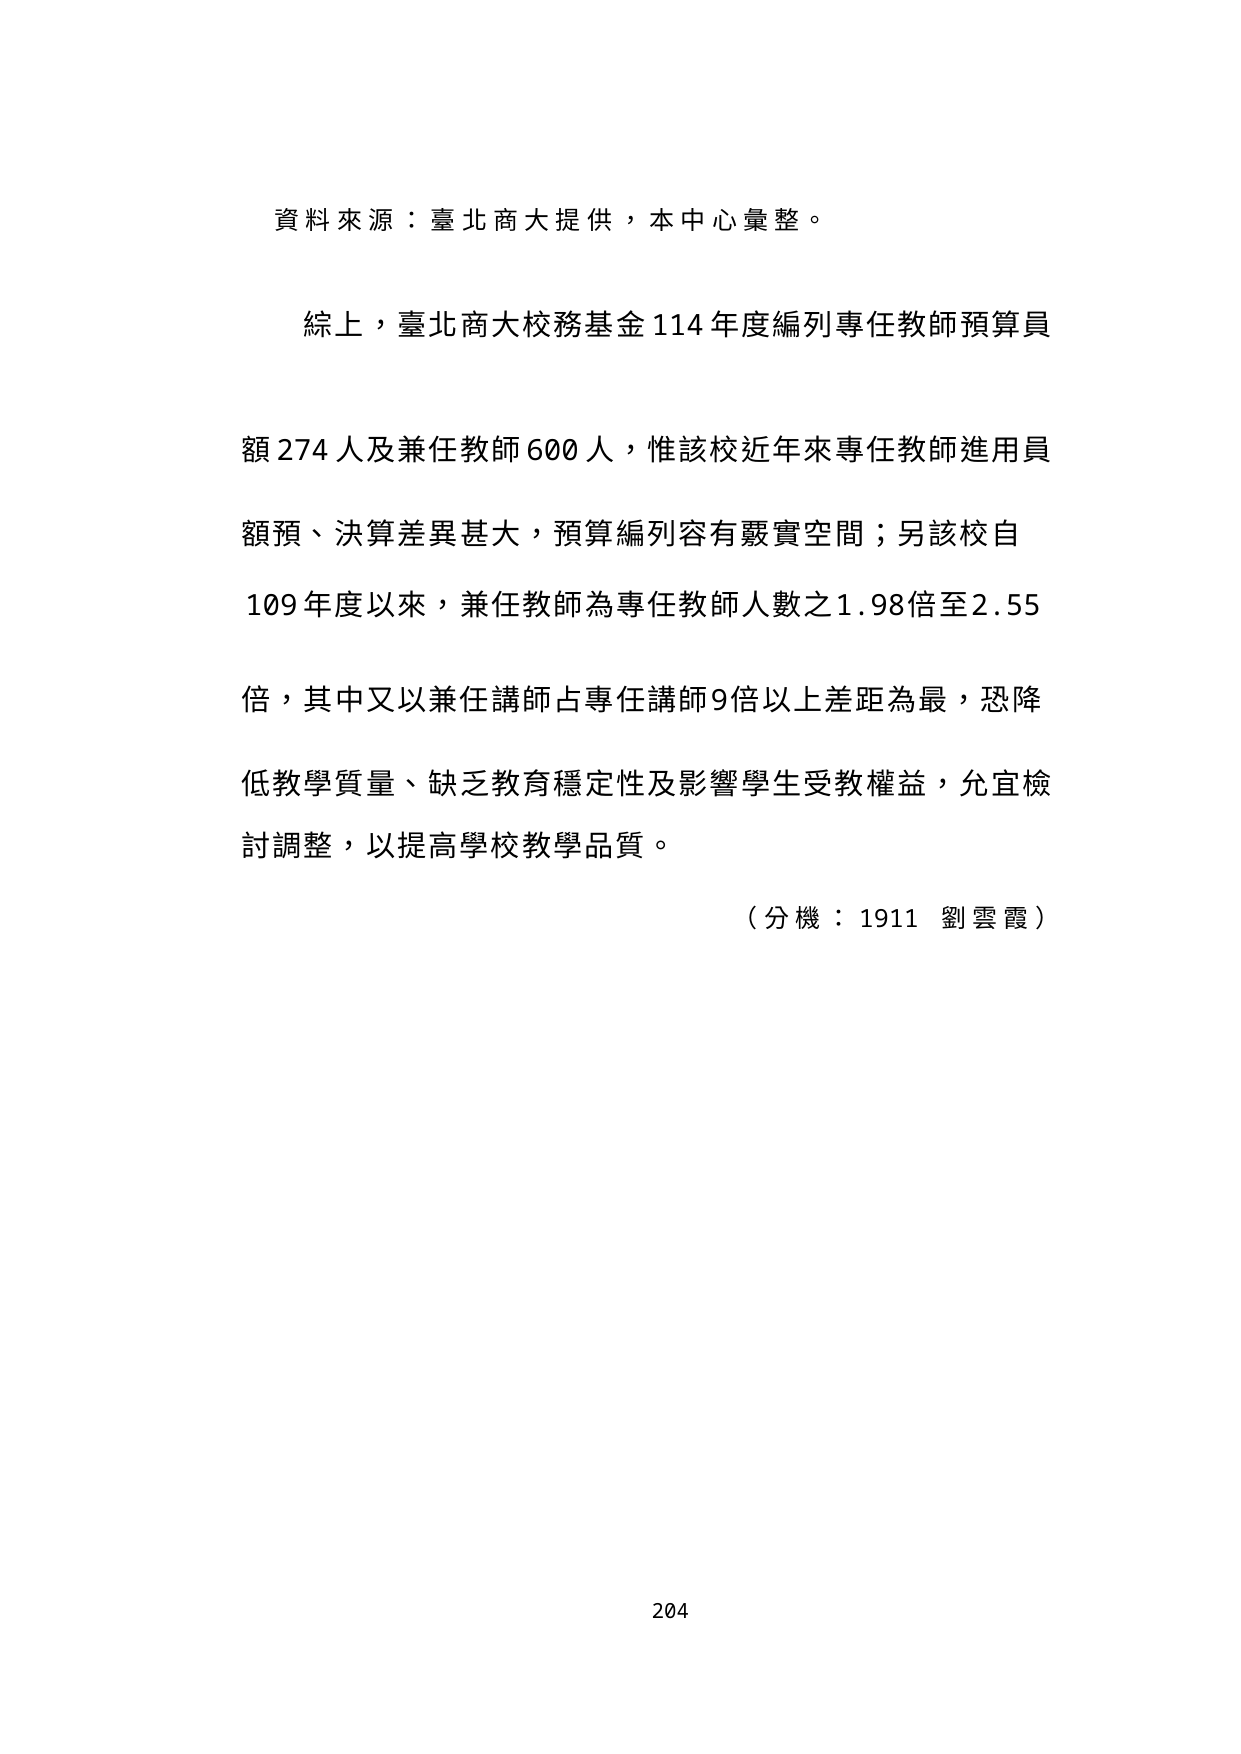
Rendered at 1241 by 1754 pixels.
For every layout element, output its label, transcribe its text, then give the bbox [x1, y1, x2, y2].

text （分機：1911 劉雲霞） [177, 865, 1063, 927]
text 綜上，臺北商大校務基金114年度編列專任教師預算員額274人及兼任教師600人，惟該校近年來專任教師進用員額預、決算差異甚大，預算編列容有覈實空間；另該校自109年度以來，兼任教師為專任教師人數之1.98倍至2.55倍，其中又以兼任講師占專任講師9倍以上差距為最，恐降低教學質量、缺乏教育穩定性及影響學生受教權益，允宜檢討調整，以提高學校教學品質。 [236, 240, 1063, 865]
text 資料來源：臺北商大提供，本中心彙整。 [223, 177, 1063, 240]
